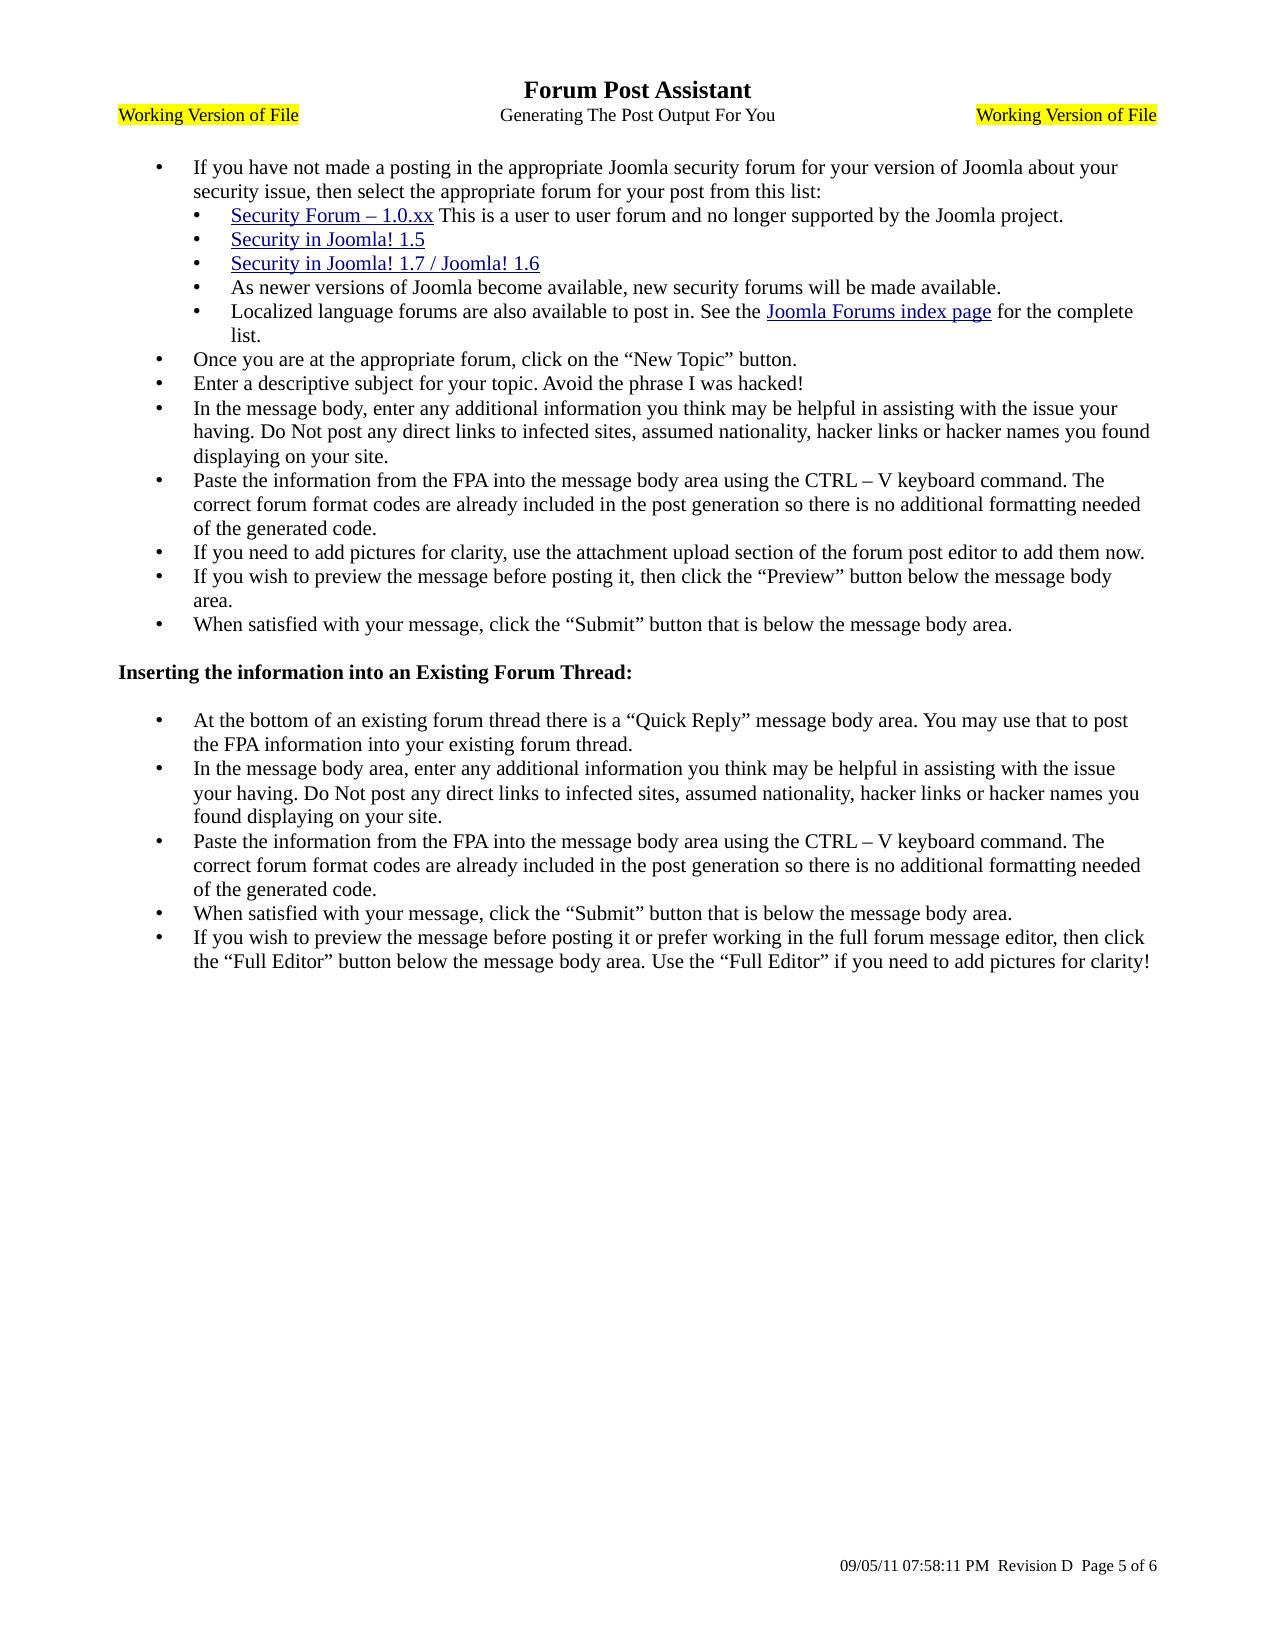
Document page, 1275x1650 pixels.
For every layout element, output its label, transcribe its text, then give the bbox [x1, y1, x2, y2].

list Paste the information from the FPA into the message body area using the CTRL – V keyboard command. The correct forum format codes are already included in the post generation so there is no additional formatting needed of the generated code. [156, 468, 1157, 540]
list Security Forum – 1.0.xx This is a user to user forum and no longer supported by the Joomla project. [193, 203, 1157, 227]
list If you need to add pictures for clarity, use the attachment upload section of the forum post editor to add them now. [156, 540, 1157, 564]
list At the bottom of an existing forum thread there is a “Quick Reply” message body area. You may use that to post the FPA information into your existing forum thread. [156, 708, 1157, 756]
text Inserting the information into an Existing Forum Thread: [118, 660, 1157, 684]
list When satisfied with your message, click the “Submit” button that is below the message body area. [156, 612, 1157, 636]
list Once you are at the appropriate forum, click on the “New Topic” button. [156, 347, 1157, 371]
list Security in Joomla! 1.7 / Joomla! 1.6 [193, 251, 1157, 275]
list Enter a descriptive subject for your topic. Avoid the phrase I was hacked! [156, 371, 1157, 395]
list If you have not made a posting in the appropriate Joomla security forum for your version of Joomla about your security issue, then select the appropriate forum for your post from this list: [156, 155, 1157, 203]
list In the message body, enter any additional information you think may be helpful in assisting with the issue your having. Do Not post any direct links to infected sites, assumed nationality, hacker links or hacker names you found displaying on your site. [156, 395, 1157, 468]
list If you wish to preview the message before posting it, then click the “Preview” button below the message body area. [156, 564, 1157, 612]
list Paste the information from the FPA into the message body area using the CTRL – V keyboard command. The correct forum format codes are already included in the post generation so there is no additional formatting needed of the generated code. [156, 828, 1157, 901]
list When satisfied with your message, click the “Submit” button that is below the message body area. [156, 901, 1157, 925]
list If you wish to preview the message before posting it or prefer working in the full forum message editor, then click the “Full Editor” button below the message body area. Use the “Full Editor” if you need to add pictures for clarity! [156, 925, 1157, 973]
list As newer versions of Joomla become available, new security forums will be made available. [193, 275, 1157, 299]
list Localized language forums are also available to post in. See the Joomla Forums index page for the complete list. [193, 299, 1157, 347]
list In the message body area, enter any additional information you think may be helpful in assisting with the issue your having. Do Not post any direct links to infected sites, assumed nationality, hacker links or hacker names you found displaying on your site. [156, 756, 1157, 828]
list Security in Joomla! 1.5 [193, 227, 1157, 251]
